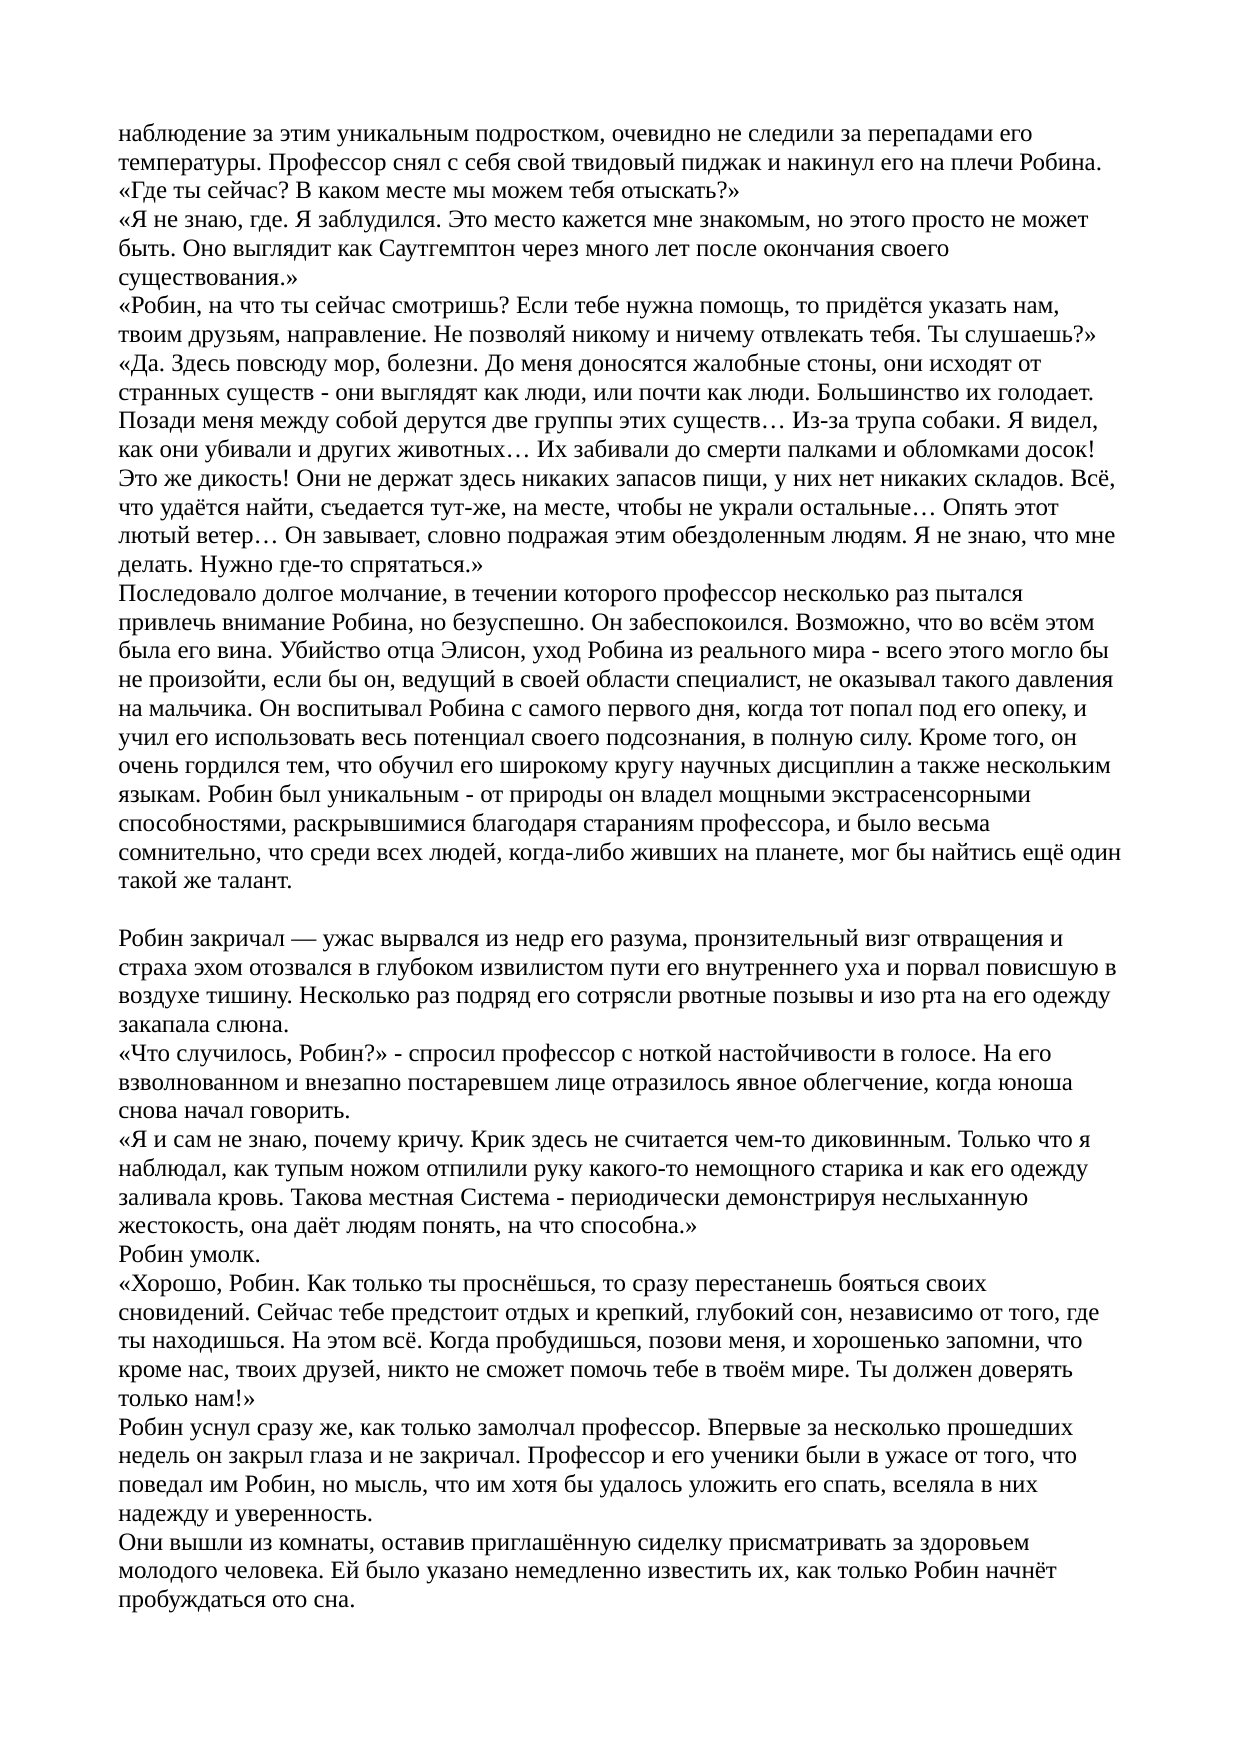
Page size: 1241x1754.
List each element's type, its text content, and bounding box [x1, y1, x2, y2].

text «Я и сам не знаю, почему кричу. Крик здесь не считается чем-то диковинным. Только что я наблюдал, как тупым ножом отпилили руку какого-то немощного старика и как его одежду заливала кровь. Такова местная Система - периодически демонстрируя неслыханную жестокость, она даёт людям понять, на что способна.» [118, 1124, 1122, 1239]
text Робин умолк. [118, 1239, 1122, 1268]
text «Робин, на что ты сейчас смотришь? Если тебе нужна помощь, то придётся указать нам, твоим друзьям, направление. Не позволяй никому и ничему отвлекать тебя. Ты слушаешь?» [118, 291, 1122, 348]
text «Что случилось, Робин?» - спросил профессор с ноткой настойчивости в голосе. На его взволнованном и внезапно постаревшем лице отразилось явное облегчение, когда юноша снова начал говорить. [118, 1038, 1122, 1124]
text «Да. Здесь повсюду мор, болезни. До меня доносятся жалобные стоны, они исходят от странных существ - они выглядят как люди, или почти как люди. Большинство их голодает. Позади меня между собой дерутся две группы этих существ… Из-за трупа собаки. Я видел, как они убивали и других животных… Их забивали до смерти палками и обломками досок! Это же дикость! Они не держат здесь никаких запасов пищи, у них нет никаких складов. Всё, что удаётся найти, съедается тут-же, на месте, чтобы не украли остальные… Опять этот лютый ветер… Он завывает, словно подражая этим обездоленным людям. Я не знаю, что мне делать. Нужно где-то спрятаться.» [118, 348, 1122, 578]
text Робин уснул сразу же, как только замолчал профессор. Впервые за несколько прошедших недель он закрыл глаза и не закричал. Профессор и его ученики были в ужасе от того, что поведал им Робин, но мысль, что им хотя бы удалось уложить его спать, вселяла в них надежду и уверенность. [118, 1412, 1122, 1527]
text Они вышли из комнаты, оставив приглашённую сиделку присматривать за здоровьем молодого человека. Ей было указано немедленно известить их, как только Робин начнёт пробуждаться ото сна. [118, 1527, 1122, 1613]
text Робин закричал — ужас вырвался из недр его разума, пронзительный визг отвращения и страха эхом отозвался в глубоком извилистом пути его внутреннего уха и порвал повисшую в воздухе тишину. Несколько раз подряд его сотрясли рвотные позывы и изо рта на его одежду закапала слюна. [118, 923, 1122, 1038]
text наблюдение за этим уникальным подростком, очевидно не следили за перепадами его температуры. Профессор снял с себя свой твидовый пиджак и накинул его на плечи Робина. [118, 118, 1122, 176]
text «Я не знаю, где. Я заблудился. Это место кажется мне знакомым, но этого просто не может быть. Оно выглядит как Саутгемптон через много лет после окончания своего существования.» [118, 204, 1122, 291]
text «Хорошо, Робин. Как только ты проснёшься, то сразу перестанешь бояться своих сновидений. Сейчас тебе предстоит отдых и крепкий, глубокий сон, независимо от того, где ты находишься. На этом всё. Когда пробудишься, позови меня, и хорошенько запомни, что кроме нас, твоих друзей, никто не сможет помочь тебе в твоём мире. Ты должен доверять только нам!» [118, 1268, 1122, 1412]
text Последовало долгое молчание, в течении которого профессор несколько раз пытался привлечь внимание Робина, но безуспешно. Он забеспокоился. Возможно, что во всём этом была его вина. Убийство отца Элисон, уход Робина из реального мира - всего этого могло бы не произойти, если бы он, ведущий в своей области специалист, не оказывал такого давления на мальчика. Он воспитывал Робина с самого первого дня, когда тот попал под его опеку, и учил его использовать весь потенциал своего подсознания, в полную силу. Кроме того, он очень гордился тем, что обучил его широкому кругу научных дисциплин а также нескольким языкам. Робин был уникальным - от природы он владел мощными экстрасенсорными способностями, раскрывшимися благодаря стараниям профессора, и было весьма сомнительно, что среди всех людей, когда-либо живших на планете, мог бы найтись ещё один такой же талант. [118, 578, 1122, 894]
text «Где ты сейчас? В каком месте мы можем тебя отыскать?» [118, 176, 1122, 204]
